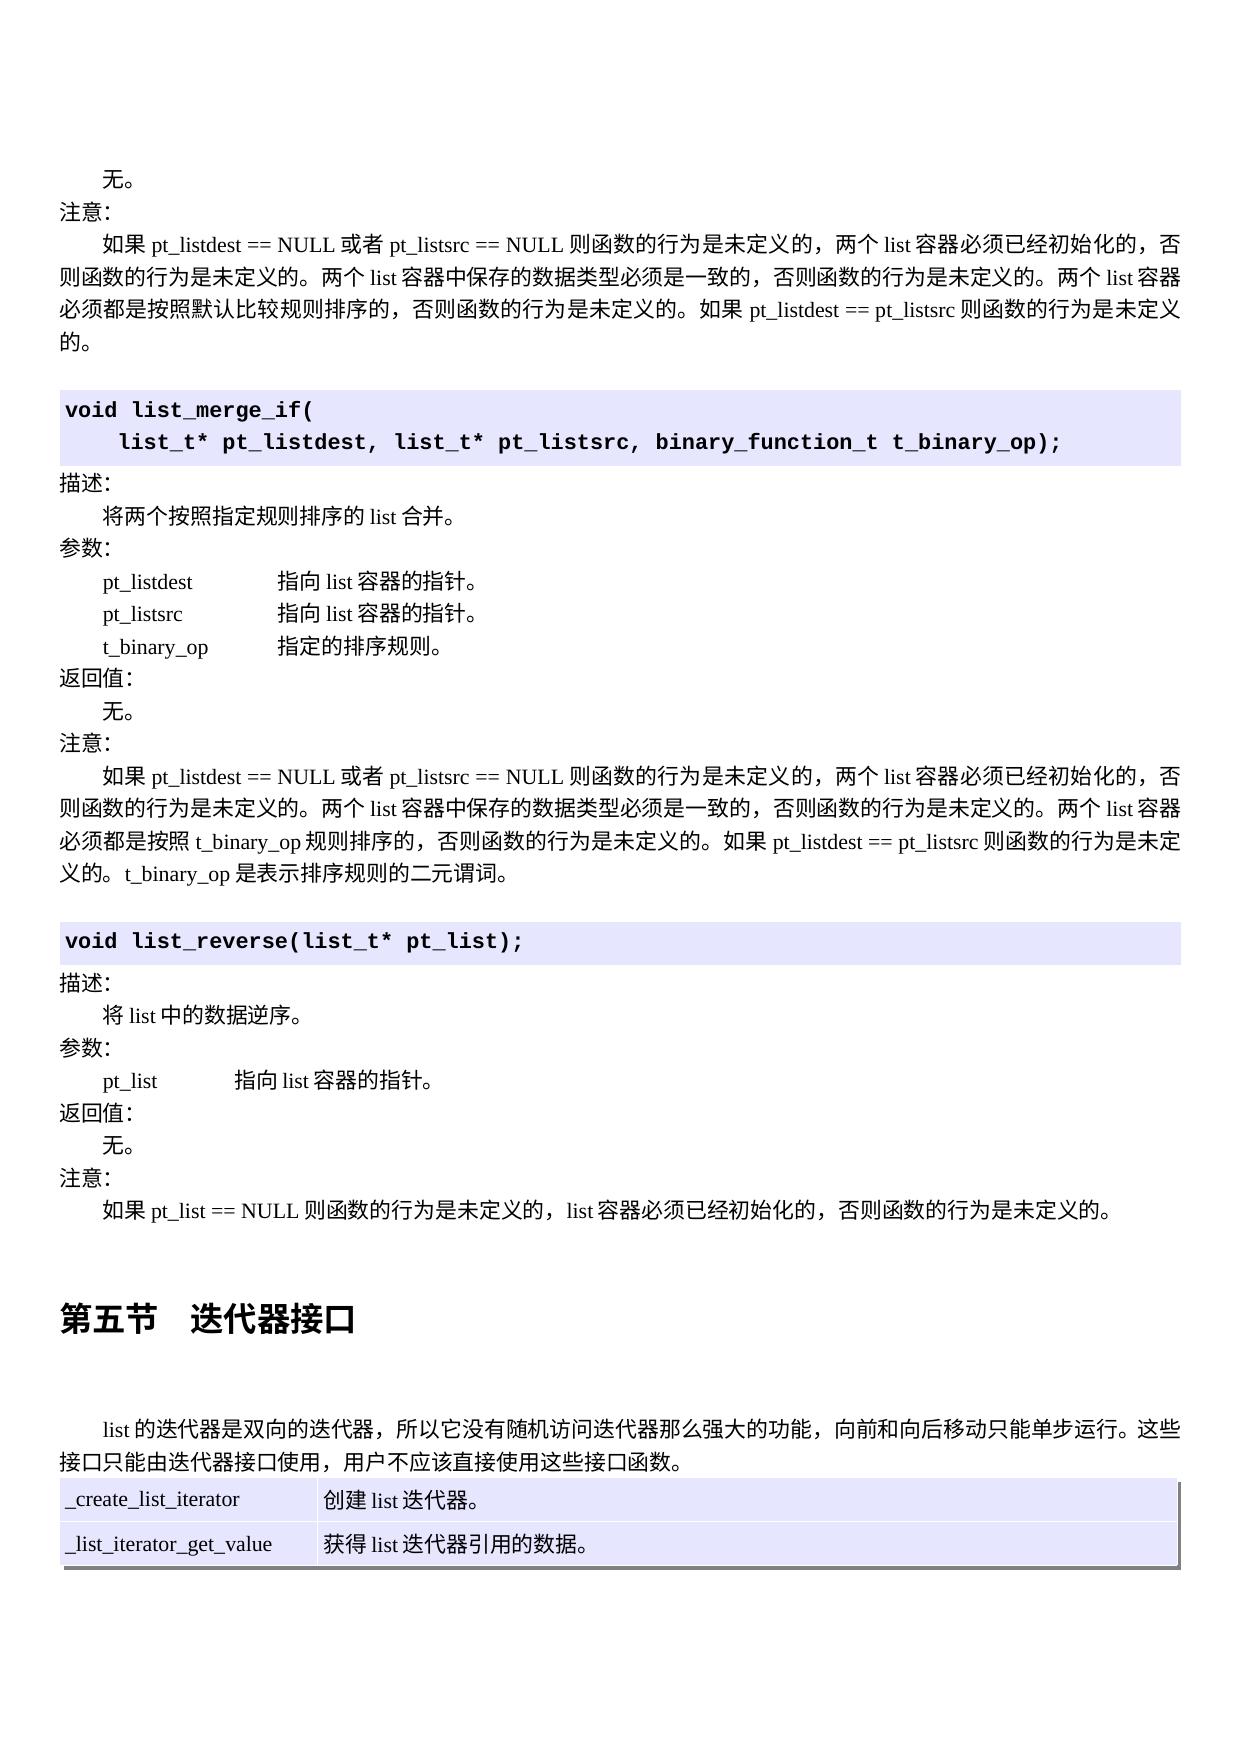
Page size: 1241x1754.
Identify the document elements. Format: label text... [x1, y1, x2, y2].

subtitle 迭代器接口 [59, 1285, 1181, 1350]
text 注意： [59, 726, 1181, 758]
text t_binary_op 指定的排序规则。 [59, 628, 1181, 661]
text 返回值： [59, 661, 1181, 693]
table_cell 获得list迭代器引用的数据。 [318, 1522, 1177, 1565]
text list的迭代器是双向的迭代器，所以它没有随机访问迭代器那么强大的功能，向前和向后移动只能单步运行。这些接口只能由迭代器接口使用，用户不应该直接使用这些接口函数。 [59, 1412, 1181, 1477]
table_header void list_merge_if( list_t* pt_listdest, list_t* pt_listsrc, binary_function_t t_binary_op); [60, 390, 1181, 466]
text pt_listdest 指向list容器的指针。 [59, 563, 1181, 596]
text 无。 [59, 162, 1181, 194]
text 描述： [59, 966, 1181, 998]
table_header 创建list迭代器。 [318, 1478, 1177, 1521]
text 返回值： [59, 1095, 1181, 1128]
text pt_list 指向list容器的指针。 [59, 1063, 1181, 1095]
text 无。 [59, 1128, 1181, 1160]
text 将list中的数据逆序。 [59, 998, 1181, 1030]
text 参数： [59, 531, 1181, 563]
table_cell _list_iterator_get_value [60, 1522, 317, 1565]
table_header _create_list_iterator [60, 1478, 317, 1521]
table_header void list_reverse(list_t* pt_list); [60, 922, 1181, 965]
text 如果pt_listdest == NULL或者pt_listsrc == NULL则函数的行为是未定义的，两个list容器必须已经初始化的，否则函数的行为是未定义的。两个list容器中保存的数据类型必须是一致的，否则函数的行为是未定义的。两个list容器必须都是按照默认比较规则排序的，否则函数的行为是未定义的。如果pt_listdest == pt_listsrc则函数的行为是未定义的。 [59, 227, 1181, 357]
text 如果pt_list == NULL则函数的行为是未定义的，list容器必须已经初始化的，否则函数的行为是未定义的。 [59, 1193, 1181, 1225]
text 注意： [59, 194, 1181, 227]
text 将两个按照指定规则排序的list合并。 [59, 498, 1181, 531]
text 注意： [59, 1160, 1181, 1193]
text pt_listsrc 指向list容器的指针。 [59, 596, 1181, 628]
text 参数： [59, 1030, 1181, 1063]
text 无。 [59, 693, 1181, 726]
text 描述： [59, 467, 1181, 498]
text 如果pt_listdest == NULL或者pt_listsrc == NULL则函数的行为是未定义的，两个list容器必须已经初始化的，否则函数的行为是未定义的。两个list容器中保存的数据类型必须是一致的，否则函数的行为是未定义的。两个list容器必须都是按照t_binary_op规则排序的，否则函数的行为是未定义的。如果pt_listdest == pt_listsrc则函数的行为是未定义的。t_binary_op是表示排序规则的二元谓词。 [59, 758, 1181, 888]
